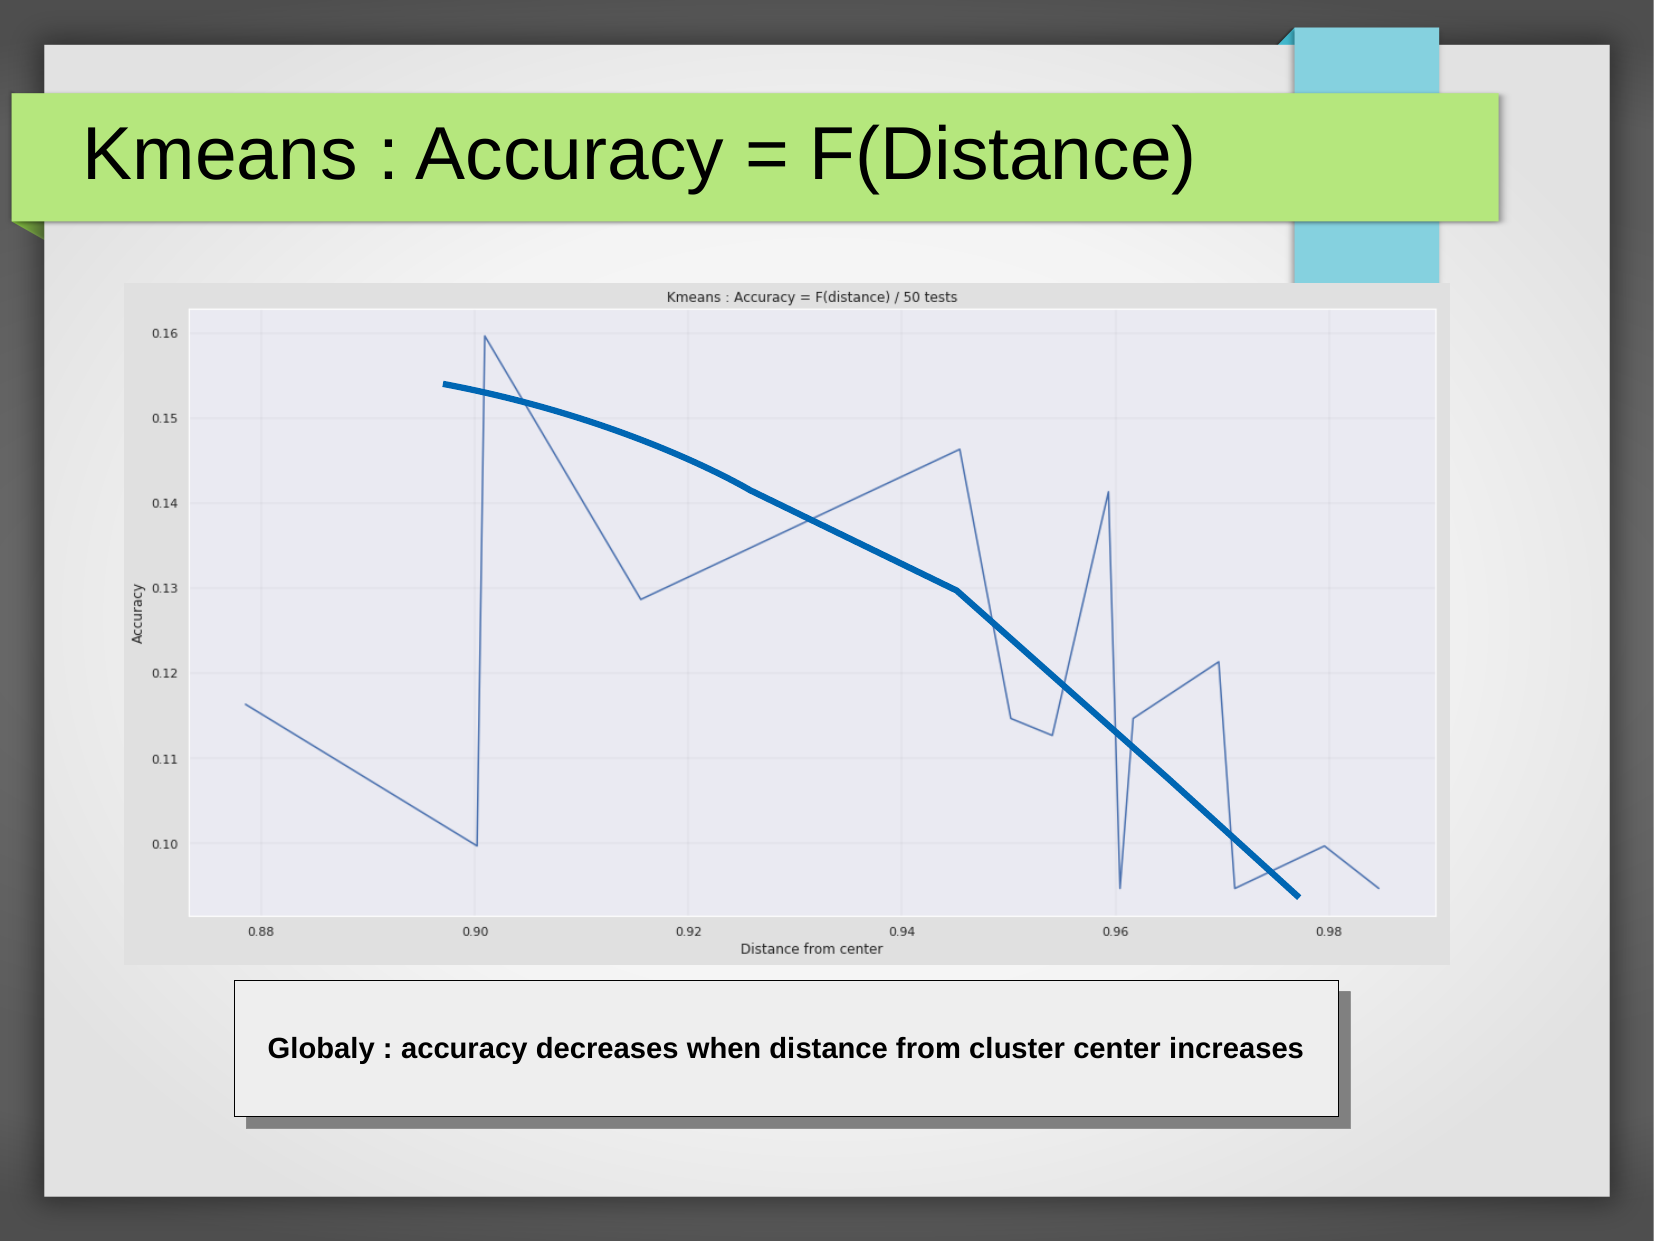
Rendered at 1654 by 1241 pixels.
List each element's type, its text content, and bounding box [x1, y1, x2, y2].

title Kmeans : Accuracy = F(Distance) [82, 94, 1264, 213]
picture [0, 0, 1654, 1241]
text_box Globaly : accuracy decreases when distance from cluster center increases [234, 980, 1339, 1117]
